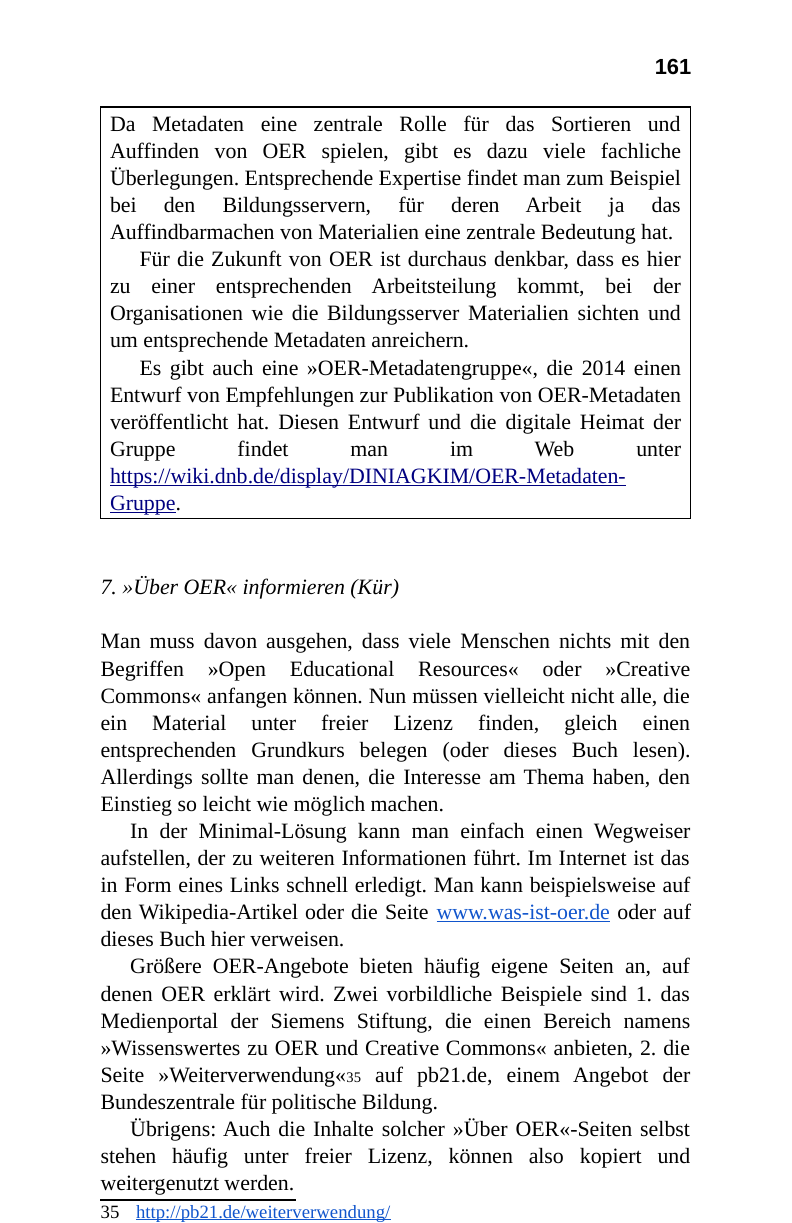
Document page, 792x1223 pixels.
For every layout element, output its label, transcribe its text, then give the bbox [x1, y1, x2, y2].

text Für die Zukunft von OER ist durchaus denkbar, dass es hier zu einer entsprechenden Arbeitsteilung kommt, bei der Organisationen wie die Bildungsserver Materialien sichten und um entsprechende Metadaten anreichern. [101, 242, 690, 350]
text Es gibt auch eine »OER-Metadatengruppe«, die 2014 einen Entwurf von Empfehlungen zur Publikation von OER-Metadaten veröffentlicht hat. Diesen Entwurf und die digitale Heimat der Gruppe findet man im Web unter https://wiki.dnb.de/display/DINIAGKIM/OER-Metadaten-Gruppe. [101, 350, 690, 518]
text Größere OER-Angebote bieten häufig eigene Seiten an, auf denen OER erklärt wird. Zwei vorbildliche Beispiele sind 1. das Medienportal der Siemens Stiftung, die einen Bereich namens »Wissenswertes zu OER und Creative Commons« anbieten, 2. die Seite »Weiterverwendung« auf pb21.de, einem Angebot der Bundeszentrale für politische Bildung. [100, 952, 691, 1115]
text http://pb21.de/weiterverwendung/ [100, 1200, 691, 1223]
text Da Metadaten eine zentrale Rolle für das Sortieren und Auffinden von OER spielen, gibt es dazu viele fachliche Überlegungen. Entsprechende Expertise findet man zum Beispiel bei den Bildungsservern, für deren Arbeit ja das Auffindbarmachen von Materialien eine zentrale Bedeutung hat. [101, 108, 690, 242]
text Man muss davon ausgehen, dass viele Menschen nichts mit den Begriffen »Open Educational Resources« oder »Creative Commons« anfangen können. Nun müssen vielleicht nicht alle, die ein Material unter freier Lizenz finden, gleich einen entsprechenden Grundkurs belegen (oder dieses Buch lesen). Allerdings sollte man denen, die Interesse am Thema haben, den Einstieg so leicht wie möglich machen. [100, 627, 691, 817]
text In der Minimal-Lösung kann man einfach einen Wegweiser aufstellen, der zu weiteren Informationen führt. Im Internet ist das in Form eines Links schnell erledigt. Man kann beispielsweise auf den Wikipedia-Artikel oder die Seite www.was-ist-oer.de oder auf dieses Buch hier verweisen. [100, 817, 691, 952]
text Übrigens: Auch die Inhalte solcher »Über OER«-Seiten selbst stehen häufig unter freier Lizenz, können also kopiert und weitergenutzt werden. [100, 1115, 691, 1196]
subtitle 7. »Über OER« informieren (Kür) [100, 573, 691, 600]
